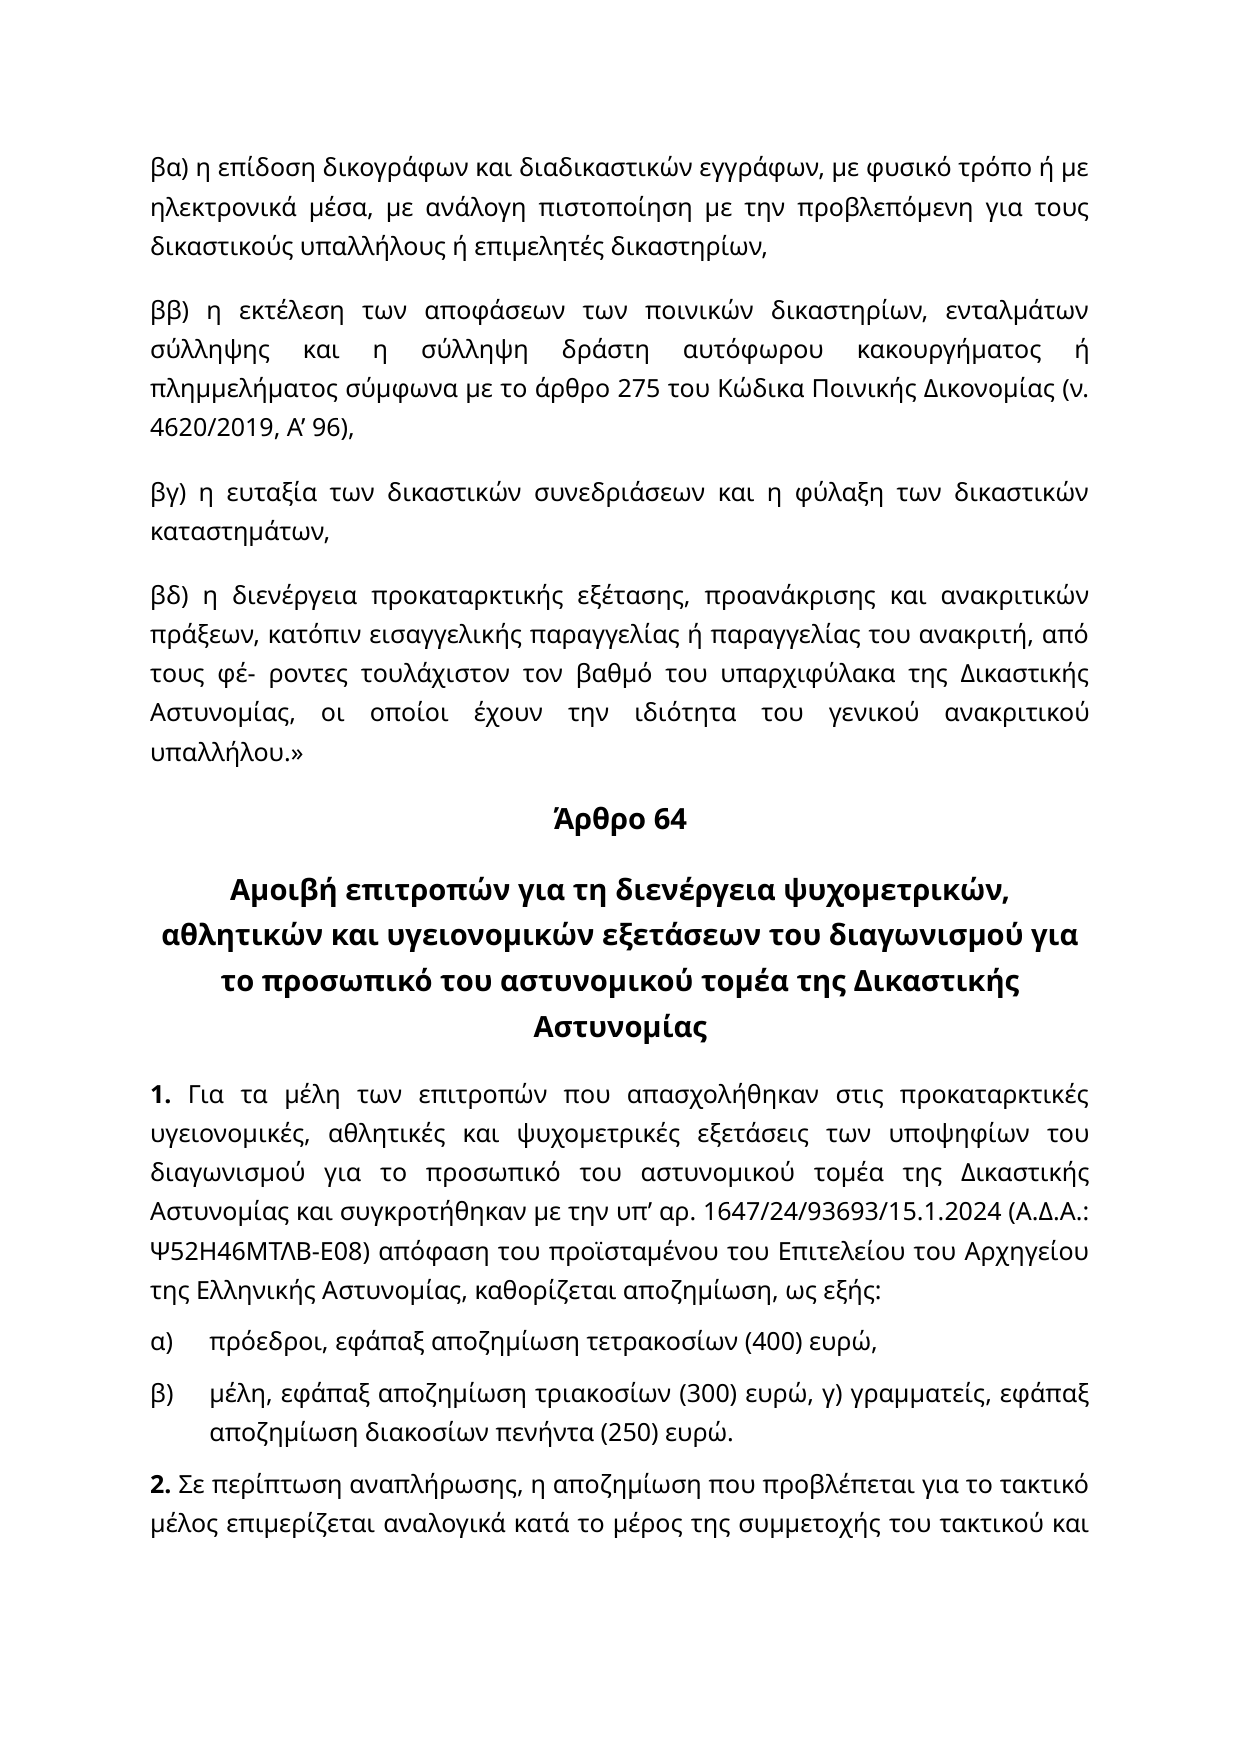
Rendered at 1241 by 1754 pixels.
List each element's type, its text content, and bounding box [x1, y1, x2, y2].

text ββ) η εκτέλεση των αποφάσεων των ποινικών δικαστηρίων, ενταλμάτων σύλληψης και η σύλληψη δράστη αυτόφωρου κακουργήματος ή πλημμελήματος σύμφωνα με το άρθρο 275 του Κώδικα Ποινικής Δικονομίας (ν. 4620/2019, Α’ 96), [150, 292, 1090, 444]
text βα) η επίδοση δικογράφων και διαδικαστικών εγγράφων, με φυσικό τρόπο ή με ηλεκτρονικά μέσα, με ανάλογη πιστοποίηση με την προβλεπόμενη για τους δικαστικούς υπαλλήλους ή επιμελητές δικαστηρίων, [150, 150, 1090, 262]
text 2. Σε περίπτωση αναπλήρωσης, η αποζημίωση που προβλέπεται για το τακτικό μέλος επιμερίζεται αναλογικά κατά το μέρος της συμμετοχής του τακτικού και [150, 1466, 1090, 1540]
subtitle Αμοιβή επιτροπών για τη διενέργεια ψυχομετρικών, αθλητικών και υγειονομικών εξετάσεων του διαγωνισμού για το προσωπικό του αστυνομικού τομέα της Δικαστικής Αστυνομίας [150, 869, 1090, 1046]
text 1. Για τα μέλη των επιτροπών που απασχολήθηκαν στις προκαταρκτικές υγειονομικές, αθλητικές και ψυχομετρικές εξετάσεις των υποψηφίων του διαγωνισμού για το προσωπικό του αστυνομικού τομέα της Δικαστικής Αστυνομίας και συγκροτήθηκαν με την υπ’ αρ. 1647/24/93693/15.1.2024 (Α.Δ.Α.: Ψ52Η46ΜΤΛΒ-Ε08) απόφαση του προϊσταμένου του Επιτελείου του Αρχηγείου της Ελληνικής Αστυνομίας, καθορίζεται αποζημίωση, ως εξής: [150, 1076, 1090, 1306]
text βδ) η διενέργεια προκαταρκτικής εξέτασης, προανάκρισης και ανακριτικών πράξεων, κατόπιν εισαγγελικής παραγγελίας ή παραγγελίας του ανακριτή, από τους φέ- ροντες τουλάχιστον τον βαθμό του υπαρχιφύλακα της Δικαστικής Αστυνομίας, οι οποίοι έχουν την ιδιότητα του γενικού ανακριτικού υπαλλήλου.» [150, 577, 1090, 768]
list β) μέλη, εφάπαξ αποζημίωση τριακοσίων (300) ευρώ, γ) γραμματείς, εφάπαξ αποζημίωση διακοσίων πενήντα (250) ευρώ. [150, 1376, 1090, 1449]
text βγ) η ευταξία των δικαστικών συνεδριάσεων και η φύλαξη των δικαστικών καταστημάτων, [150, 474, 1090, 547]
subtitle Άρθρο 64 [150, 798, 1090, 838]
list α) πρόεδροι, εφάπαξ αποζημίωση τετρακοσίων (400) ευρώ, [150, 1324, 1090, 1358]
